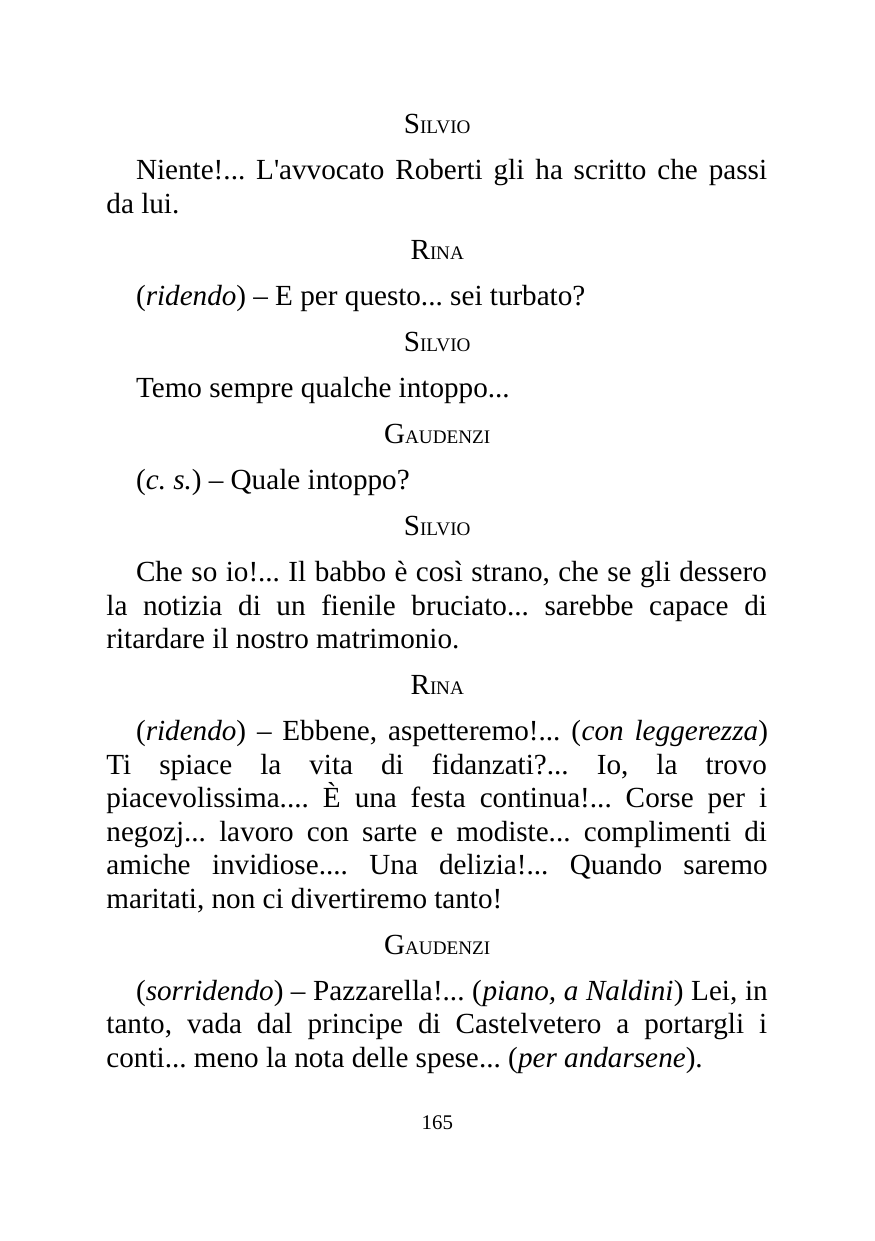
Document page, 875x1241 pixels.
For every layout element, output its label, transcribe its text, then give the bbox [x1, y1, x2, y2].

text (ridendo) – Ebbene, aspetteremo!... (con leggerezza) Ti spiace la vita di fidanzati?... Io, la trovo piacevolissima.... È una festa continua!... Corse per i negozj... lavoro con sarte e modiste... complimenti di amiche invidiose.... Una delizia!... Quando saremo maritati, non ci divertiremo tanto! [106, 713, 768, 914]
text Silvio [106, 508, 768, 542]
text Che so io!... Il babbo è così strano, che se gli dessero la notizia di un fienile bruciato... sarebbe capace di ritardare il nostro matrimonio. [106, 554, 768, 655]
text Gaudenzi [106, 416, 768, 449]
text (c. s.) – Quale intoppo? [106, 462, 768, 496]
text (sorridendo) – Pazzarella!... (piano, a Naldini) Lei, in tanto, vada dal principe di Castelvetero a portargli i conti... meno la nota delle spese... (per andarsene). [106, 973, 768, 1074]
text Silvio [106, 106, 768, 140]
text Niente!... L'avvocato Roberti gli ha scritto che passi da lui. [106, 152, 768, 219]
text Gaudenzi [106, 927, 768, 961]
text Rina [106, 232, 768, 265]
text Temo sempre qualche intoppo... [106, 370, 768, 403]
text (ridendo) – E per questo... sei turbato? [106, 278, 768, 311]
text Silvio [106, 324, 768, 357]
text Rina [106, 667, 768, 701]
